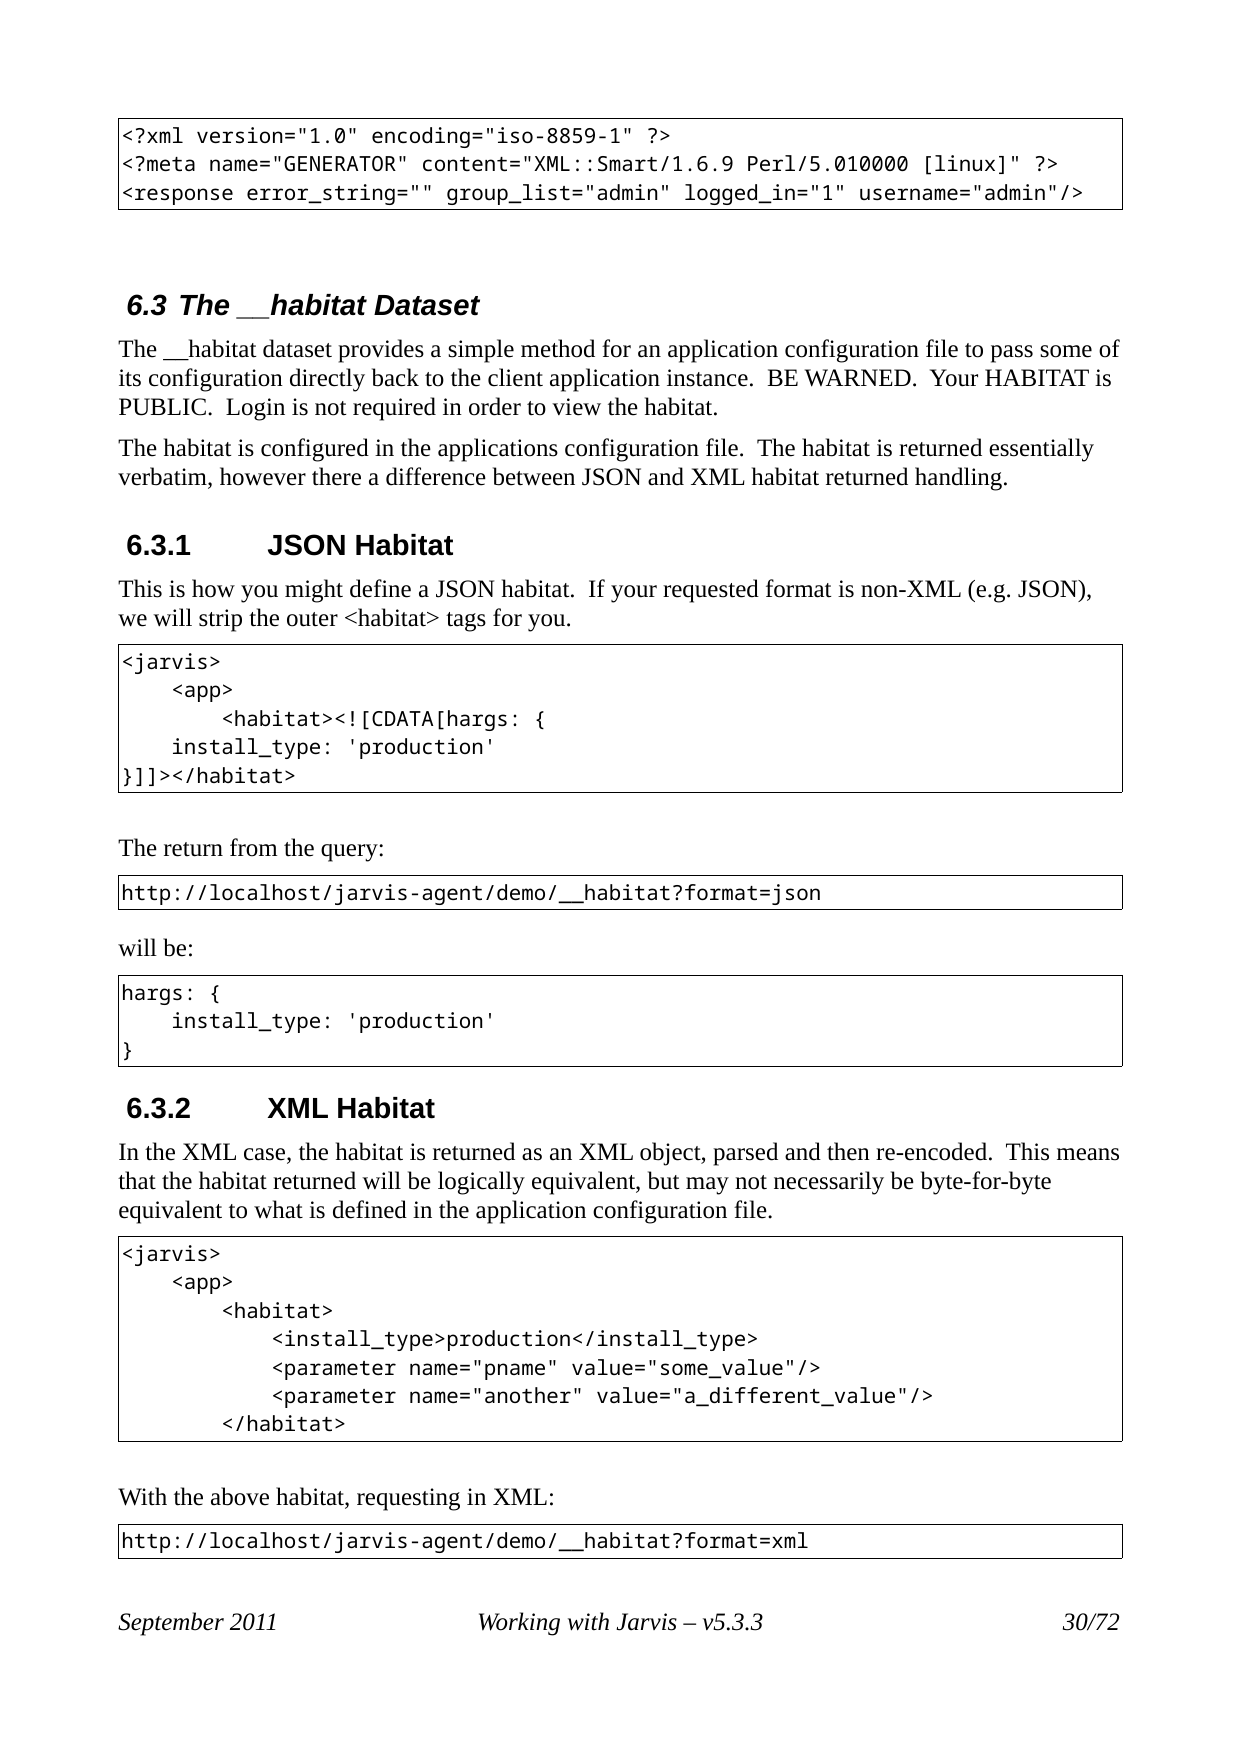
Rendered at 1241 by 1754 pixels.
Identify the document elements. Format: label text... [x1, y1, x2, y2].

text will be: [118, 933, 1122, 962]
text The return from the query: [118, 833, 1122, 862]
text <app> [119, 672, 1122, 701]
text This is how you might define a JSON habitat. If your requested format is non-XML (e.g. JSON), we will strip the outer <habitat> tags for you. [118, 574, 1122, 632]
text } [119, 1032, 1122, 1066]
text <parameter name="another" value="a_different_value"/> [119, 1378, 1122, 1407]
text hargs: { [119, 976, 1122, 1003]
text <?meta name="GENERATOR" content="XML::Smart/1.6.9 Perl/5.010000 [linux]" ?> [119, 147, 1122, 175]
text <habitat> [119, 1293, 1122, 1321]
text }]]></habitat> [119, 758, 1122, 792]
text <response error_string="" group_list="admin" logged_in="1" username="admin"/> [119, 175, 1122, 209]
text <habitat><![CDATA[hargs: { [119, 701, 1122, 729]
text install_type: 'production' [119, 729, 1122, 758]
text <jarvis> [119, 645, 1122, 672]
text <app> [119, 1264, 1122, 1293]
text http://localhost/jarvis-agent/demo/__habitat?format=xml [119, 1525, 1122, 1558]
text install_type: 'production' [119, 1003, 1122, 1032]
subtitle JSON Habitat [118, 528, 1122, 562]
text <install_type>production</install_type> [119, 1321, 1122, 1350]
text http://localhost/jarvis-agent/demo/__habitat?format=json [119, 876, 1122, 909]
text The __habitat dataset provides a simple method for an application configuration file to pass some of its configuration directly back to the client application instance. BE WARNED. Your HABITAT is PUBLIC. Login is not required in order to view the habitat. [118, 334, 1122, 421]
subtitle The __habitat Dataset [118, 288, 1122, 322]
subtitle XML Habitat [118, 1091, 1122, 1125]
text <jarvis> [119, 1237, 1122, 1264]
text <parameter name="pname" value="some_value"/> [119, 1350, 1122, 1378]
text The habitat is configured in the applications configuration file. The habitat is returned essentially verbatim, however there a difference between JSON and XML habitat returned handling. [118, 433, 1122, 491]
text In the XML case, the habitat is returned as an XML object, parsed and then re-encoded. This means that the habitat returned will be logically equivalent, but may not necessarily be byte-for-byte equivalent to what is defined in the application configuration file. [118, 1137, 1122, 1223]
text <?xml version="1.0" encoding="iso-8859-1" ?> [119, 119, 1122, 147]
text </habitat> [119, 1407, 1122, 1441]
text With the above habitat, requesting in XML: [118, 1482, 1122, 1511]
